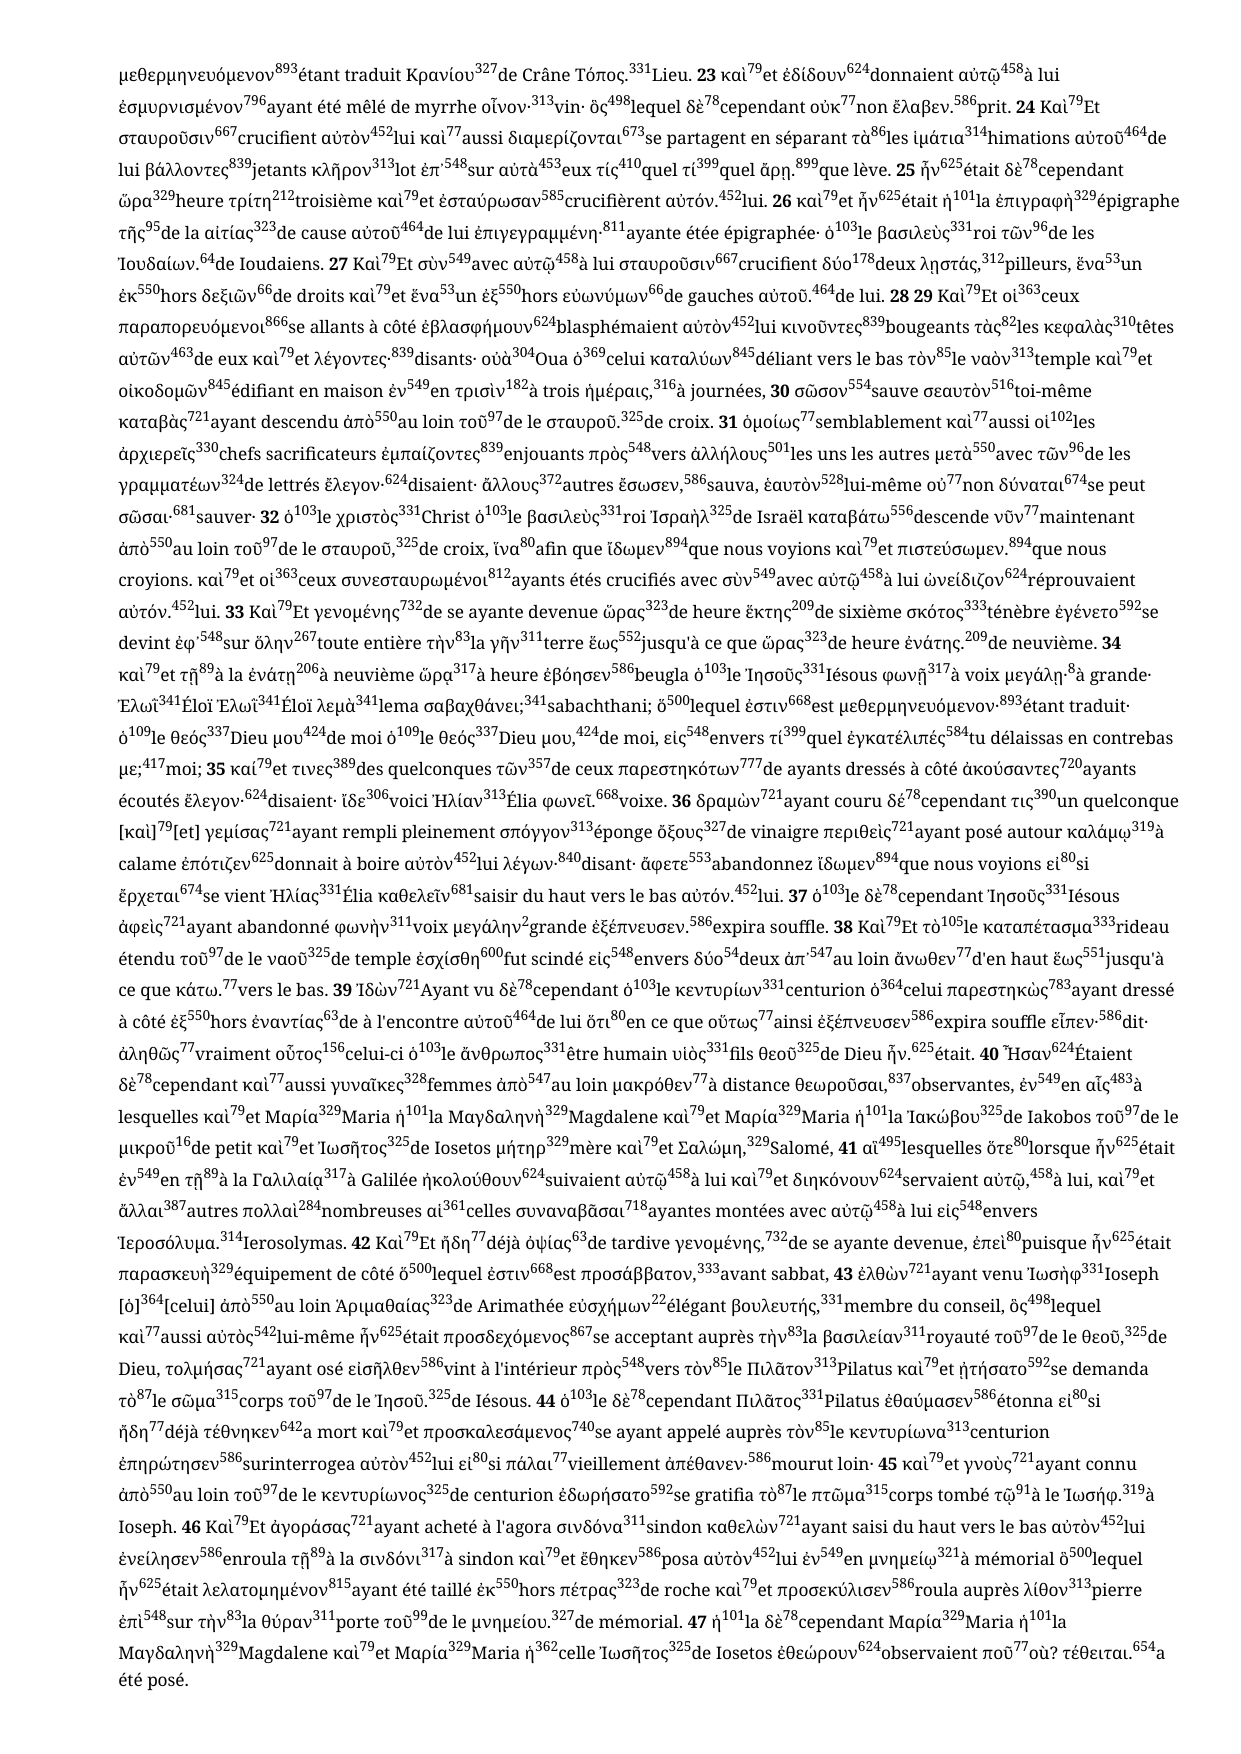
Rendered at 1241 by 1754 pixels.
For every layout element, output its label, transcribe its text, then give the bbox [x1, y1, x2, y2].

text 1 Καὶ79Et εὐθὺς77directement πρωῒ77matinalement συμβούλιον315délibération ensemble ποιήσαντες720ayants faits οἱ102les ἀρχιερεῖς330chefs sacrificateurs μετὰ550avec τῶν96de les πρεσβυτέρων64de plus anciens καὶ79et γραμματέων324de lettrés καὶ79et ὅλον289tout entier τὸ105le συνέδριον,333sanhédrin, δήσαντες720ayants attachés de lien τὸν85le Ἰησοῦν313Iésous ἀπήνεγκαν585portèrent au loin καὶ79et παρέδωκαν585transmirent Πιλάτῳ.319à Pilatus. 2 Καὶ79Et ἐπηρώτησεν586surinterrogea αὐτὸν452lui ὁ103le Πιλᾶτος·331Pilatus· σὺ448toi εἶ666tu es ὁ103le βασιλεὺς331roi τῶν96de les Ἰουδαίων;64de Ioudaiens; ὁ469celui δὲ78cependant ἀποκριθεὶς760ayant été répondu αὐτῷ458à lui λέγει·668dit· σὺ448toi λέγεις.666tu dis. 3 καὶ79et κατηγόρουν624accusaient αὐτοῦ464de lui οἱ102les ἀρχιερεῖς330chefs sacrificateurs πολλά.374nombreux. 4 ὁ103le δὲ78cependant Πιλᾶτος331Pilatus πάλιν77de nouveau ἐπηρώτα625surinterrogeait αὐτὸν452lui λέγων·840disant· οὐκ77non ἀποκρίνῃ672tu te réponds οὐδέν;375aucun; ἴδε306voici πόσα398combien grands? σου442de toi κατηγοροῦσιν.667accusent. 5 ὁ103le δὲ78cependant Ἰησοῦς331Iésous οὐκέτι77non plus οὐδὲν375aucun ἀπεκρίθη,600fut répondu, ὥστε80de sorte que θαυμάζειν689étonner τὸν85le Πιλᾶτον.313Pilatus. 6 Κατὰ548Selon δὲ78cependant ἑορτὴν311fête ἀπέλυεν625déliait au loin αὐτοῖς457à eux ἕνα179un δέσμιον313lié ὃν480lequel παρῃτοῦντο.630se demandaient à côté. 7 ἦν625était δὲ78cependant ὁ364celui λεγόμενος891étant dit Βαραββᾶς331Bar-Abba μετὰ550avec τῶν96de les στασιαστῶν324de rebelles δεδεμένος813ayant été attaché de lien οἵτινες497lesquels des quelconques ἐν549en τῇ89à la στάσει317à dressement φόνον313meurtre πεποιήκεισαν.658avaient fait. 8 καὶ79et ἀναβὰς721ayant monté ὁ103le ὄχλος331foule ἤρξατο592se origina αἰτεῖσθαι690se demander καθὼς77de haut en bas comme ἐποίει625faisait αὐτοῖς.457à eux. 9 ὁ103le δὲ78cependant Πιλᾶτος331Pilatus ἀπεκρίθη600fut répondu αὐτοῖς457à eux λέγων·840disant· θέλετε665vous voulez ἀπολύσω895que je délie au loin ὑμῖν438à vous τὸν85le βασιλέα313roi τῶν96de les Ἰουδαίων;64de Ioudaiens; 10 ἐγίνωσκεν625connaissait γὰρ79car ὅτι80en ce que διὰ548par le fait de φθόνον313envie παραδεδώκεισαν658avaient transmis αὐτὸν452lui οἱ102les ἀρχιερεῖς.330chefs sacrificateurs. 11 οἱ102les δὲ78cependant ἀρχιερεῖς330chefs sacrificateurs ἀνέσεισαν585secouèrent de bas en haut τὸν85le ὄχλον313foule ἵνα80afin que μᾶλλον77davantage τὸν85le Βαραββᾶν313Bar-Abba ἀπολύσῃ899que délie au loin αὐτοῖς.457à eux. 12 ὁ103le δὲ78cependant Πιλᾶτος331Pilatus πάλιν77de nouveau ἀποκριθεὶς760ayant été répondu ἔλεγεν625disait αὐτοῖς·457à eux· τί399quel οὖν79donc [θέλετε]665[vous voulez] ποιήσω895que je fasse [ὃν480[lequel λέγετε]665vous dites] τὸν85le βασιλέα313roi τῶν96de les Ἰουδαίων;64de Ioudaiens; 13 οἱ468ceux δὲ78cependant πάλιν77de nouveau ἔκραξαν·585croassèrent· σταύρωσον554crucifie αὐτόν.452lui. 14 ὁ103le δὲ78cependant Πιλᾶτος331Pilatus ἔλεγεν625disait αὐτοῖς·457à eux· τί163quel γὰρ79car ἐποίησεν586fit κακόν;55malicieux; οἱ468ceux δὲ78cependant περισσῶς77surabondamment ἔκραξαν·585croassèrent· σταύρωσον554crucifie αὐτόν.452lui. 15 Ὁ103Le δὲ78cependant Πιλᾶτος331Pilatus βουλόμενος867se ayant dessein τῷ91à le ὄχλῳ319à foule τὸ87le ἱκανὸν55assez-important ποιῆσαι681faire ἀπέλυσεν586délia au loin αὐτοῖς457à eux τὸν85le Βαραββᾶν,313Bar-Abba, καὶ79et παρέδωκεν586transmit τὸν85le Ἰησοῦν313Iésous φραγελλώσας721ayant flagellé ἵνα80afin que σταυρωθῇ.911que soit crucifié. 16 Οἱ102Les δὲ78cependant στρατιῶται330soldats ἀπήγαγον585conduisirent au loin αὐτὸν452lui ἔσω552dedans τῆς95de la αὐλῆς,323de cour, ὅ500lequel ἐστιν668est πραιτώριον,333prétoire, καὶ79et συγκαλοῦσιν667appellent ensemble ὅλην267toute entière τὴν83la σπεῖραν.311spirale. 17 καὶ79et ἐνδιδύσκουσιν667habillent dans αὐτὸν452lui πορφύραν311porphyre καὶ79et περιτιθέασιν667posent autour αὐτῷ458à lui πλέξαντες720ayants tressés ἀκάνθινον4épineuse στέφανον·313couronne· 18 καὶ79et ἤρξαντο591se originèrent ἀσπάζεσθαι690se saluer αὐτόν·452lui· χαῖρε,308sois de joie, βασιλεῦ337roi τῶν96de les Ἰουδαίων·64de Ioudaiens· 19 καὶ79et ἔτυπτον624tapaient αὐτοῦ464de lui τὴν83la κεφαλὴν311tête καλάμῳ319à calame καὶ79et ἐνέπτυον624crachaient envers αὐτῷ458à lui καὶ79et τιθέντες839posants τὰ86les γόνατα314genoux προσεκύνουν624prosternaient vers αὐτῷ.458à lui. 20 Καὶ79Et ὅτε80lorsque ἐνέπαιξαν585enjouèrent αὐτῷ,458à lui, ἐξέδυσαν585dévêtirent αὐτὸν452lui τὴν83la πορφύραν311porphyre καὶ79et ἐνέδυσαν585envêtirent αὐτὸν452lui τὰ86les ἱμάτια314himations αὐτοῦ.464de lui. Καὶ79Et ἐξάγουσιν667conduisent dehors αὐτὸν452lui ἵνα80afin que σταυρώσωσιν898que crucifient αὐτόν.452lui. 21 καὶ79et ἀγγαρεύουσιν667réquisitionnent παράγοντά822menant de côté τινα373un quelconque Σίμωνα313Simon Κυρηναῖον313Cyrénéen ἐρχόμενον849se venant ἀπ᾽550au loin ἀγροῦ,325de champ, τὸν85le πατέρα313père Ἀλεξάνδρου325de Alexandre καὶ79et Ῥούφου,325de Roufos, ἵνα80afin que ἄρῃ899que lève τὸν85le σταυρὸν313croix αὐτοῦ.464de lui. 22 Καὶ79Et φέρουσιν667portent αὐτὸν452lui ἐπὶ548sur τὸν346celui Γολγοθᾶν311Golgotha τόπον,313lieu, ὅ500lequel ἐστιν668est μεθερμηνευόμενον893étant traduit Κρανίου327de Crâne Τόπος.331Lieu. 23 καὶ79et ἐδίδουν624donnaient αὐτῷ458à lui ἐσμυρνισμένον796ayant été mêlé de myrrhe οἶνον·313vin· ὃς498lequel δὲ78cependant οὐκ77non ἔλαβεν.586prit. 24 Καὶ79Et σταυροῦσιν667crucifient αὐτὸν452lui καὶ77aussi διαμερίζονται673se partagent en séparant τὰ86les ἱμάτια314himations αὐτοῦ464de lui βάλλοντες839jetants κλῆρον313lot ἐπ᾽548sur αὐτὰ453eux τίς410quel τί399quel ἄρῃ.899que lève. 25 ἦν625était δὲ78cependant ὥρα329heure τρίτη212troisième καὶ79et ἐσταύρωσαν585crucifièrent αὐτόν.452lui. 26 καὶ79et ἦν625était ἡ101la ἐπιγραφὴ329épigraphe τῆς95de la αἰτίας323de cause αὐτοῦ464de lui ἐπιγεγραμμένη·811ayante étée épigraphée· ὁ103le βασιλεὺς331roi τῶν96de les Ἰουδαίων.64de Ioudaiens. 27 Καὶ79Et σὺν549avec αὐτῷ458à lui σταυροῦσιν667crucifient δύο178deux λῃστάς,312pilleurs, ἕνα53un ἐκ550hors δεξιῶν66de droits καὶ79et ἕνα53un ἐξ550hors εὐωνύμων66de gauches αὐτοῦ.464de lui. 28 29 Καὶ79Et οἱ363ceux παραπορευόμενοι866se allants à côté ἐβλασφήμουν624blasphémaient αὐτὸν452lui κινοῦντες839bougeants τὰς82les κεφαλὰς310têtes αὐτῶν463de eux καὶ79et λέγοντες·839disants· οὐὰ304Oua ὁ369celui καταλύων845déliant vers le bas τὸν85le ναὸν313temple καὶ79et οἰκοδομῶν845édifiant en maison ἐν549en τρισὶν182à trois ἡμέραις,316à journées, 30 σῶσον554sauve σεαυτὸν516toi-même καταβὰς721ayant descendu ἀπὸ550au loin τοῦ97de le σταυροῦ.325de croix. 31 ὁμοίως77semblablement καὶ77aussi οἱ102les ἀρχιερεῖς330chefs sacrificateurs ἐμπαίζοντες839enjouants πρὸς548vers ἀλλήλους501les uns les autres μετὰ550avec τῶν96de les γραμματέων324de lettrés ἔλεγον·624disaient· ἄλλους372autres ἔσωσεν,586sauva, ἑαυτὸν528lui-même οὐ77non δύναται674se peut σῶσαι·681sauver· 32 ὁ103le χριστὸς331Christ ὁ103le βασιλεὺς331roi Ἰσραὴλ325de Israël καταβάτω556descende νῦν77maintenant ἀπὸ550au loin τοῦ97de le σταυροῦ,325de croix, ἵνα80afin que ἴδωμεν894que nous voyions καὶ79et πιστεύσωμεν.894que nous croyions. καὶ79et οἱ363ceux συνεσταυρωμένοι812ayants étés crucifiés avec σὺν549avec αὐτῷ458à lui ὠνείδιζον624réprouvaient αὐτόν.452lui. 33 Καὶ79Et γενομένης732de se ayante devenue ὥρας323de heure ἕκτης209de sixième σκότος333ténèbre ἐγένετο592se devint ἐφ᾽548sur ὅλην267toute entière τὴν83la γῆν311terre ἕως552jusqu'à ce que ὥρας323de heure ἐνάτης.209de neuvième. 34 καὶ79et τῇ89à la ἐνάτῃ206à neuvième ὥρᾳ317à heure ἐβόησεν586beugla ὁ103le Ἰησοῦς331Iésous φωνῇ317à voix μεγάλῃ·8à grande· Ἐλωῒ341Éloï Ἐλωῒ341Éloï λεμὰ341lema σαβαχθάνει;341sabachthani; ὅ500lequel ἐστιν668est μεθερμηνευόμενον·893étant traduit· ὁ109le θεός337Dieu μου424de moi ὁ109le θεός337Dieu μου,424de moi, εἰς548envers τί399quel ἐγκατέλιπές584tu délaissas en contrebas με;417moi; 35 καί79et τινες389des quelconques τῶν357de ceux παρεστηκότων777de ayants dressés à côté ἀκούσαντες720ayants écoutés ἔλεγον·624disaient· ἴδε306voici Ἠλίαν313Élia φωνεῖ.668voixe. 36 δραμὼν721ayant couru δέ78cependant τις390un quelconque [καὶ]79[et] γεμίσας721ayant rempli pleinement σπόγγον313éponge ὄξους327de vinaigre περιθεὶς721ayant posé autour καλάμῳ319à calame ἐπότιζεν625donnait à boire αὐτὸν452lui λέγων·840disant· ἄφετε553abandonnez ἴδωμεν894que nous voyions εἰ80si ἔρχεται674se vient Ἠλίας331Élia καθελεῖν681saisir du haut vers le bas αὐτόν.452lui. 37 ὁ103le δὲ78cependant Ἰησοῦς331Iésous ἀφεὶς721ayant abandonné φωνὴν311voix μεγάλην2grande ἐξέπνευσεν.586expira souffle. 38 Καὶ79Et τὸ105le καταπέτασμα333rideau étendu τοῦ97de le ναοῦ325de temple ἐσχίσθη600fut scindé εἰς548envers δύο54deux ἀπ᾽547au loin ἄνωθεν77d'en haut ἕως551jusqu'à ce que κάτω.77vers le bas. 39 Ἰδὼν721Ayant vu δὲ78cependant ὁ103le κεντυρίων331centurion ὁ364celui παρεστηκὼς783ayant dressé à côté ἐξ550hors ἐναντίας63de à l'encontre αὐτοῦ464de lui ὅτι80en ce que οὕτως77ainsi ἐξέπνευσεν586expira souffle εἶπεν·586dit· ἀληθῶς77vraiment οὗτος156celui-ci ὁ103le ἄνθρωπος331être humain υἱὸς331fils θεοῦ325de Dieu ἦν.625était. 40 Ἦσαν624Étaient δὲ78cependant καὶ77aussi γυναῖκες328femmes ἀπὸ547au loin μακρόθεν77à distance θεωροῦσαι,837observantes, ἐν549en αἷς483à lesquelles καὶ79et Μαρία329Maria ἡ101la Μαγδαληνὴ329Magdalene καὶ79et Μαρία329Maria ἡ101la Ἰακώβου325de Iakobos τοῦ97de le μικροῦ16de petit καὶ79et Ἰωσῆτος325de Iosetos μήτηρ329mère καὶ79et Σαλώμη,329Salomé, 41 αἳ495lesquelles ὅτε80lorsque ἦν625était ἐν549en τῇ89à la Γαλιλαίᾳ317à Galilée ἠκολούθουν624suivaient αὐτῷ458à lui καὶ79et διηκόνουν624servaient αὐτῷ,458à lui, καὶ79et ἄλλαι387autres πολλαὶ284nombreuses αἱ361celles συναναβᾶσαι718ayantes montées avec αὐτῷ458à lui εἰς548envers Ἱεροσόλυμα.314Ierosolymas. 42 Καὶ79Et ἤδη77déjà ὀψίας63de tardive γενομένης,732de se ayante devenue, ἐπεὶ80puisque ἦν625était παρασκευὴ329équipement de côté ὅ500lequel ἐστιν668est προσάββατον,333avant sabbat, 43 ἐλθὼν721ayant venu Ἰωσὴφ331Ioseph [ὁ]364[celui] ἀπὸ550au loin Ἁριμαθαίας323de Arimathée εὐσχήμων22élégant βουλευτής,331membre du conseil, ὃς498lequel καὶ77aussi αὐτὸς542lui-même ἦν625était προσδεχόμενος867se acceptant auprès τὴν83la βασιλείαν311royauté τοῦ97de le θεοῦ,325de Dieu, τολμήσας721ayant osé εἰσῆλθεν586vint à l'intérieur πρὸς548vers τὸν85le Πιλᾶτον313Pilatus καὶ79et ᾐτήσατο592se demanda τὸ87le σῶμα315corps τοῦ97de le Ἰησοῦ.325de Iésous. 44 ὁ103le δὲ78cependant Πιλᾶτος331Pilatus ἐθαύμασεν586étonna εἰ80si ἤδη77déjà τέθνηκεν642a mort καὶ79et προσκαλεσάμενος740se ayant appelé auprès τὸν85le κεντυρίωνα313centurion ἐπηρώτησεν586surinterrogea αὐτὸν452lui εἰ80si πάλαι77vieillement ἀπέθανεν·586mourut loin· 45 καὶ79et γνοὺς721ayant connu ἀπὸ550au loin τοῦ97de le κεντυρίωνος325de centurion ἐδωρήσατο592se gratifia τὸ87le πτῶμα315corps tombé τῷ91à le Ἰωσήφ.319à Ioseph. 46 Καὶ79Et ἀγοράσας721ayant acheté à l'agora σινδόνα311sindon καθελὼν721ayant saisi du haut vers le bas αὐτὸν452lui ἐνείλησεν586enroula τῇ89à la σινδόνι317à sindon καὶ79et ἔθηκεν586posa αὐτὸν452lui ἐν549en μνημείῳ321à mémorial ὃ500lequel ἦν625était λελατομημένον815ayant été taillé ἐκ550hors πέτρας323de roche καὶ79et προσεκύλισεν586roula auprès λίθον313pierre ἐπὶ548sur τὴν83la θύραν311porte τοῦ99de le μνημείου.327de mémorial. 47 ἡ101la δὲ78cependant Μαρία329Maria ἡ101la Μαγδαληνὴ329Magdalene καὶ79et Μαρία329Maria ἡ362celle Ἰωσῆτος325de Iosetos ἐθεώρουν624observaient ποῦ77où? τέθειται.654a été posé. [118, 59, 1181, 1692]
